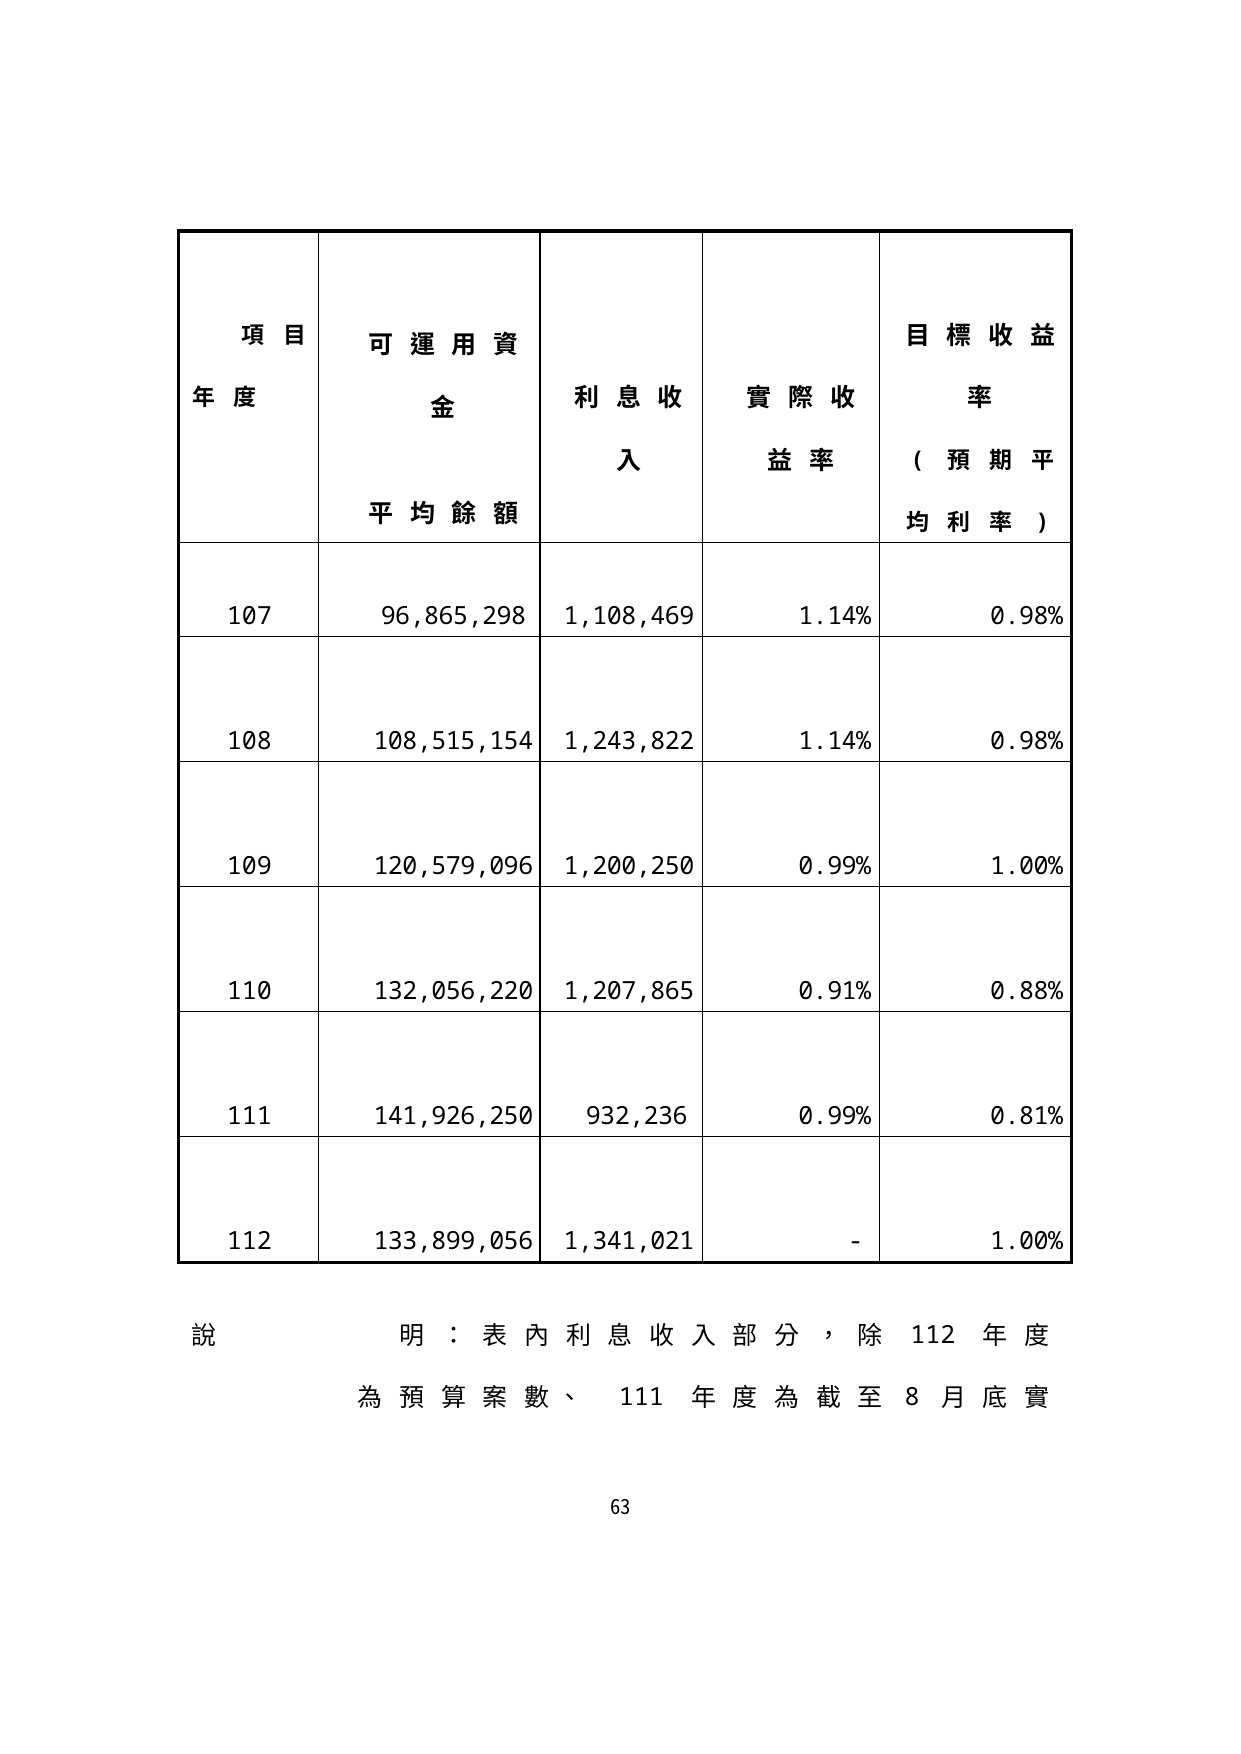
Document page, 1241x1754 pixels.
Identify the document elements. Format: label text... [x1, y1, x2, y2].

table_cell 111 [180, 1012, 318, 1136]
table_cell 96,865,298 [319, 543, 539, 636]
table_cell 141,926,250 [319, 1012, 539, 1136]
table_cell 1,341,021 [541, 1137, 702, 1261]
table_cell 1.00% [880, 1137, 1070, 1261]
table_cell 0.98% [880, 637, 1070, 761]
table_cell 1,207,865 [541, 887, 702, 1011]
table_header 實際收益率 [703, 233, 879, 542]
table_cell 1,243,822 [541, 637, 702, 761]
table_cell 1.14% [703, 543, 879, 636]
table_cell 1,200,250 [541, 762, 702, 886]
table_cell 932,236 [541, 1012, 702, 1136]
table_header 項目 年度 [180, 233, 318, 542]
table_cell 108 [180, 637, 318, 761]
table_cell 0.99% [703, 762, 879, 886]
table_cell 1.14% [703, 637, 879, 761]
table_cell 120,579,096 [319, 762, 539, 886]
table_header 目標收益率 (預期平均利率) [880, 233, 1070, 542]
table_cell 108,515,154 [319, 637, 539, 761]
table_cell 0.99% [703, 1012, 879, 1136]
table_cell 0.91% [703, 887, 879, 1011]
table_cell 0.81% [880, 1012, 1070, 1136]
table_cell 109 [180, 762, 318, 886]
table_cell 0.98% [880, 543, 1070, 636]
table_cell - [703, 1137, 879, 1261]
table_header 可運用資金 平均餘額 [319, 233, 539, 542]
table_cell 110 [180, 887, 318, 1011]
table_cell 0.88% [880, 887, 1070, 1011]
table_cell 112 [180, 1137, 318, 1261]
text 說 明：表內利息收入部分，除112年度為預算案數、111年度為截至8月底實 [183, 1292, 1058, 1417]
table_cell 107 [180, 543, 318, 636]
table_cell 1.00% [880, 762, 1070, 886]
table_cell 132,056,220 [319, 887, 539, 1011]
table_cell 133,899,056 [319, 1137, 539, 1261]
table_header 利息收入 [541, 233, 702, 542]
table_cell 1,108,469 [541, 543, 702, 636]
